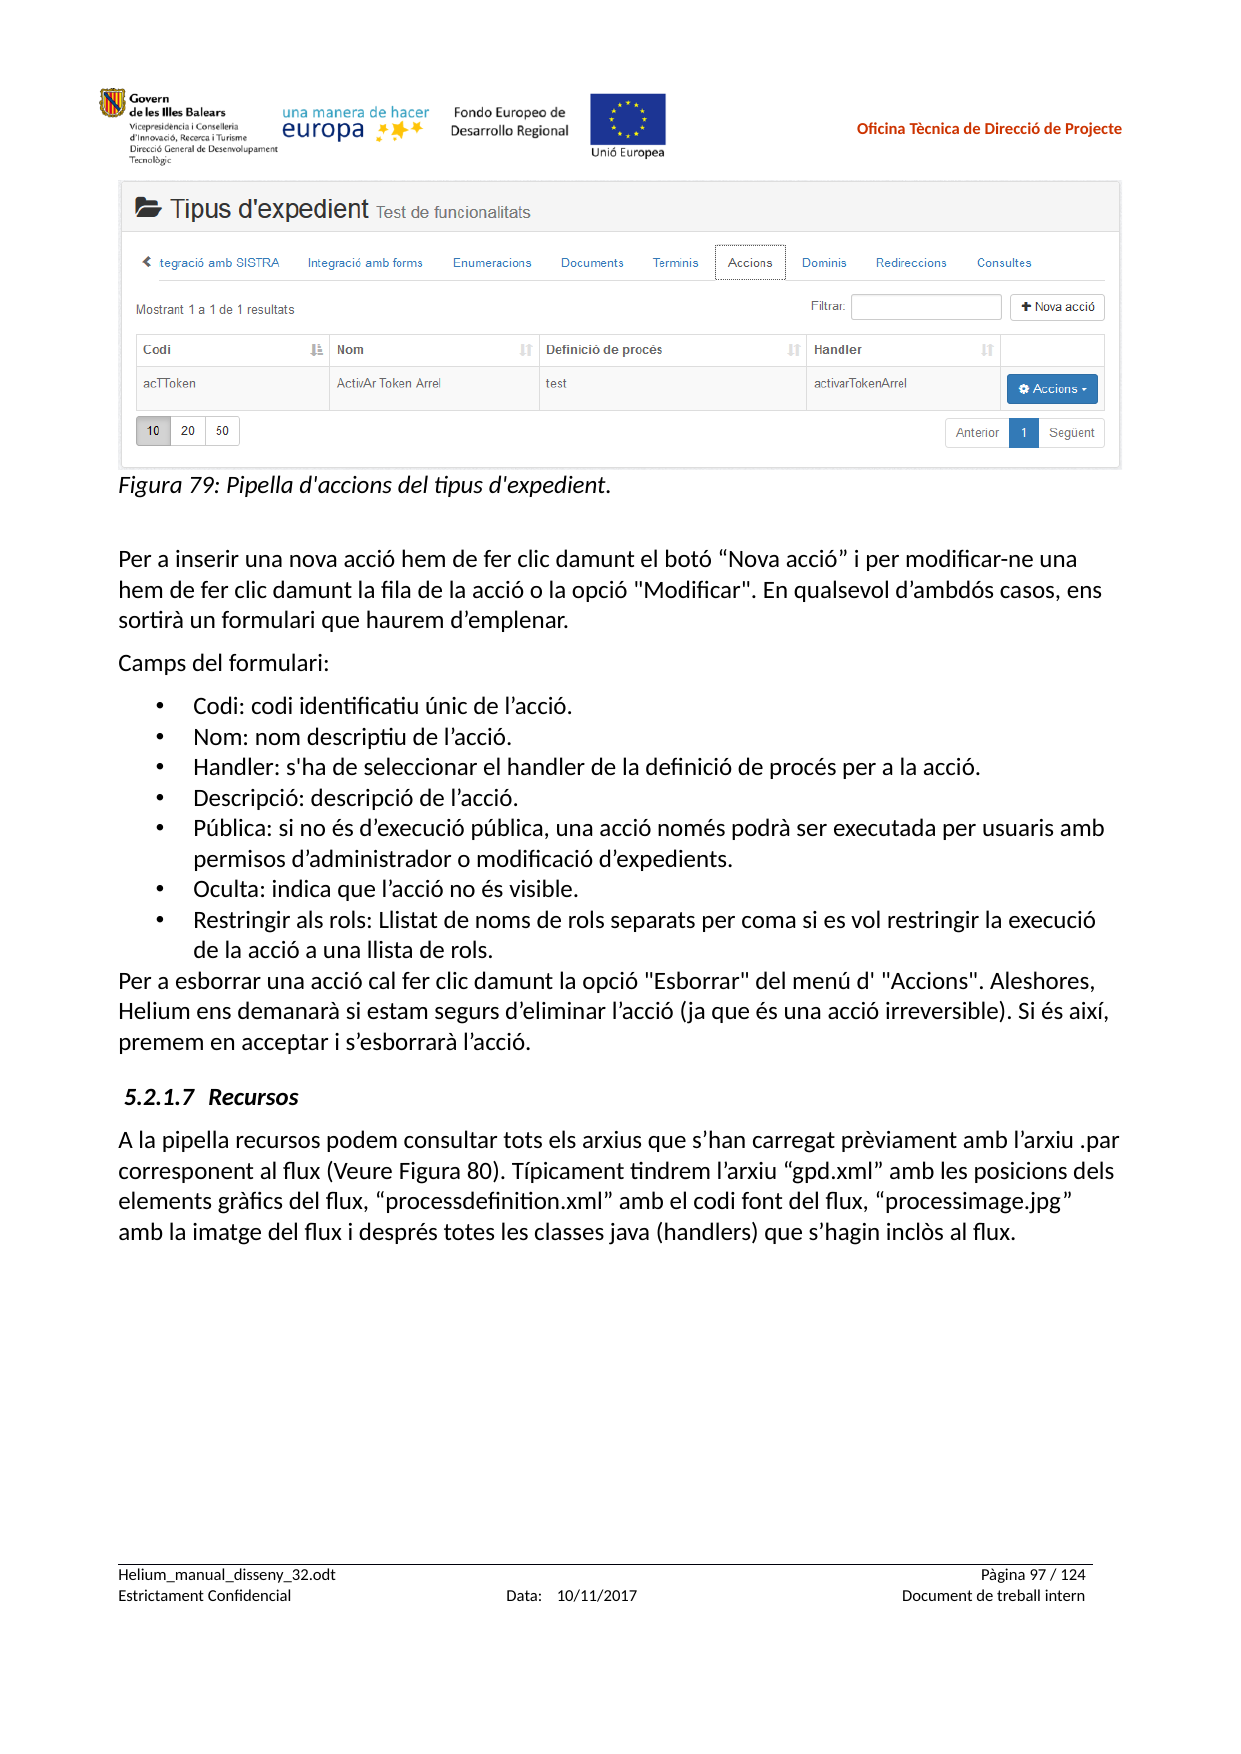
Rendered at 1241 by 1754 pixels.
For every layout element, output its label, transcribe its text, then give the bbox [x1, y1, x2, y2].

list Oculta: indica que l’acció no és visible. [156, 873, 1122, 904]
list Codi: codi identificatiu únic de l’acció. [156, 690, 1122, 721]
picture [99, 87, 668, 166]
text Per a inserir una nova acció hem de fer clic damunt el botó “Nova acció” i per modificar-ne una hem de fer clic damunt la fila de la acció o la opció "Modificar". En qualsevol d’ambdós casos, ens sortirà un formulari que haurem d’emplenar. [118, 543, 1122, 635]
list Restringir als rols: Llistat de noms de rols separats per coma si es vol restringir la execució de la acció a una llista de rols. [156, 904, 1122, 965]
picture [118, 180, 1123, 470]
text Per a esborrar una acció cal fer clic damunt la opció "Esborrar" del menú d' "Accions". Aleshores, Helium ens demanarà si estam segurs d’eliminar l’acció (ja que és una acció irreversible). Si és així, premem en acceptar i s’esborrarà l’acció. [118, 965, 1122, 1057]
text A la pipella recursos podem consultar tots els arxius que s’han carregat prèviament amb l’arxiu .par corresponent al flux (Veure Figura 80). Típicament tindrem l’arxiu “gpd.xml” amb les posicions dels elements gràfics del flux, “processdefinition.xml” amb el codi font del flux, “processimage.jpg” amb la imatge del flux i després totes les classes java (handlers) que s’hagin inclòs al flux. [118, 1124, 1122, 1246]
list Pública: si no és d’execució pública, una acció només podrà ser executada per usuaris amb permisos d’administrador o modificació d’expedients. [156, 812, 1122, 873]
list Descripció: descripció de l’acció. [156, 782, 1122, 812]
list Nom: nom descriptiu de l’acció. [156, 721, 1122, 751]
list Handler: s'ha de seleccionar el handler de la definició de procés per a la acció. [156, 751, 1122, 782]
text Figura 79: Pipella d'accions del tipus d'expedient. [118, 470, 1122, 500]
subtitle Recursos [118, 1082, 1122, 1112]
text Camps del formulari: [118, 647, 1122, 678]
